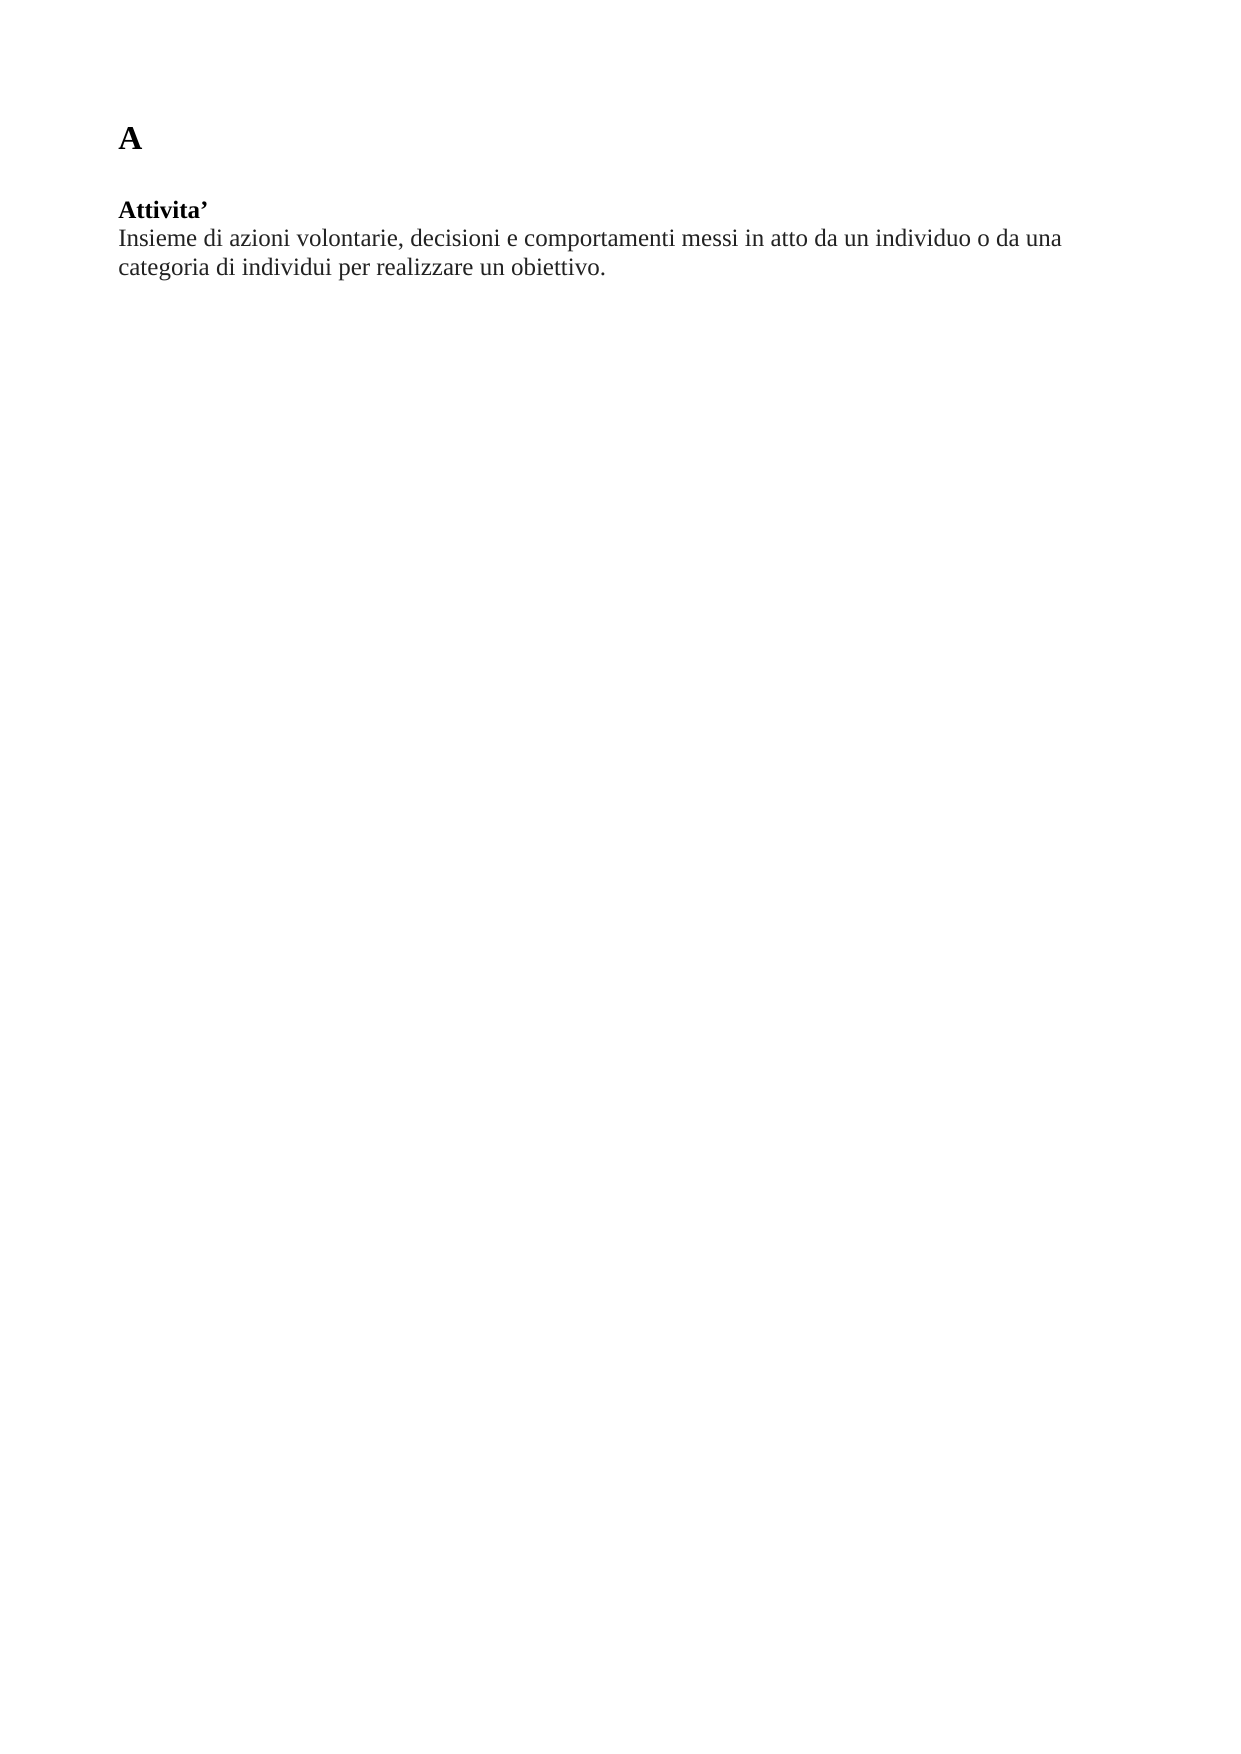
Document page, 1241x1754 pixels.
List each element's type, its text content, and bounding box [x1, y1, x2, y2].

text A [118, 118, 1122, 156]
text Attivita’ [118, 195, 1122, 223]
text Insieme di azioni volontarie, decisioni e comportamenti messi in atto da un individuo o da una categoria di individui per realizzare un obiettivo. [118, 223, 1122, 281]
